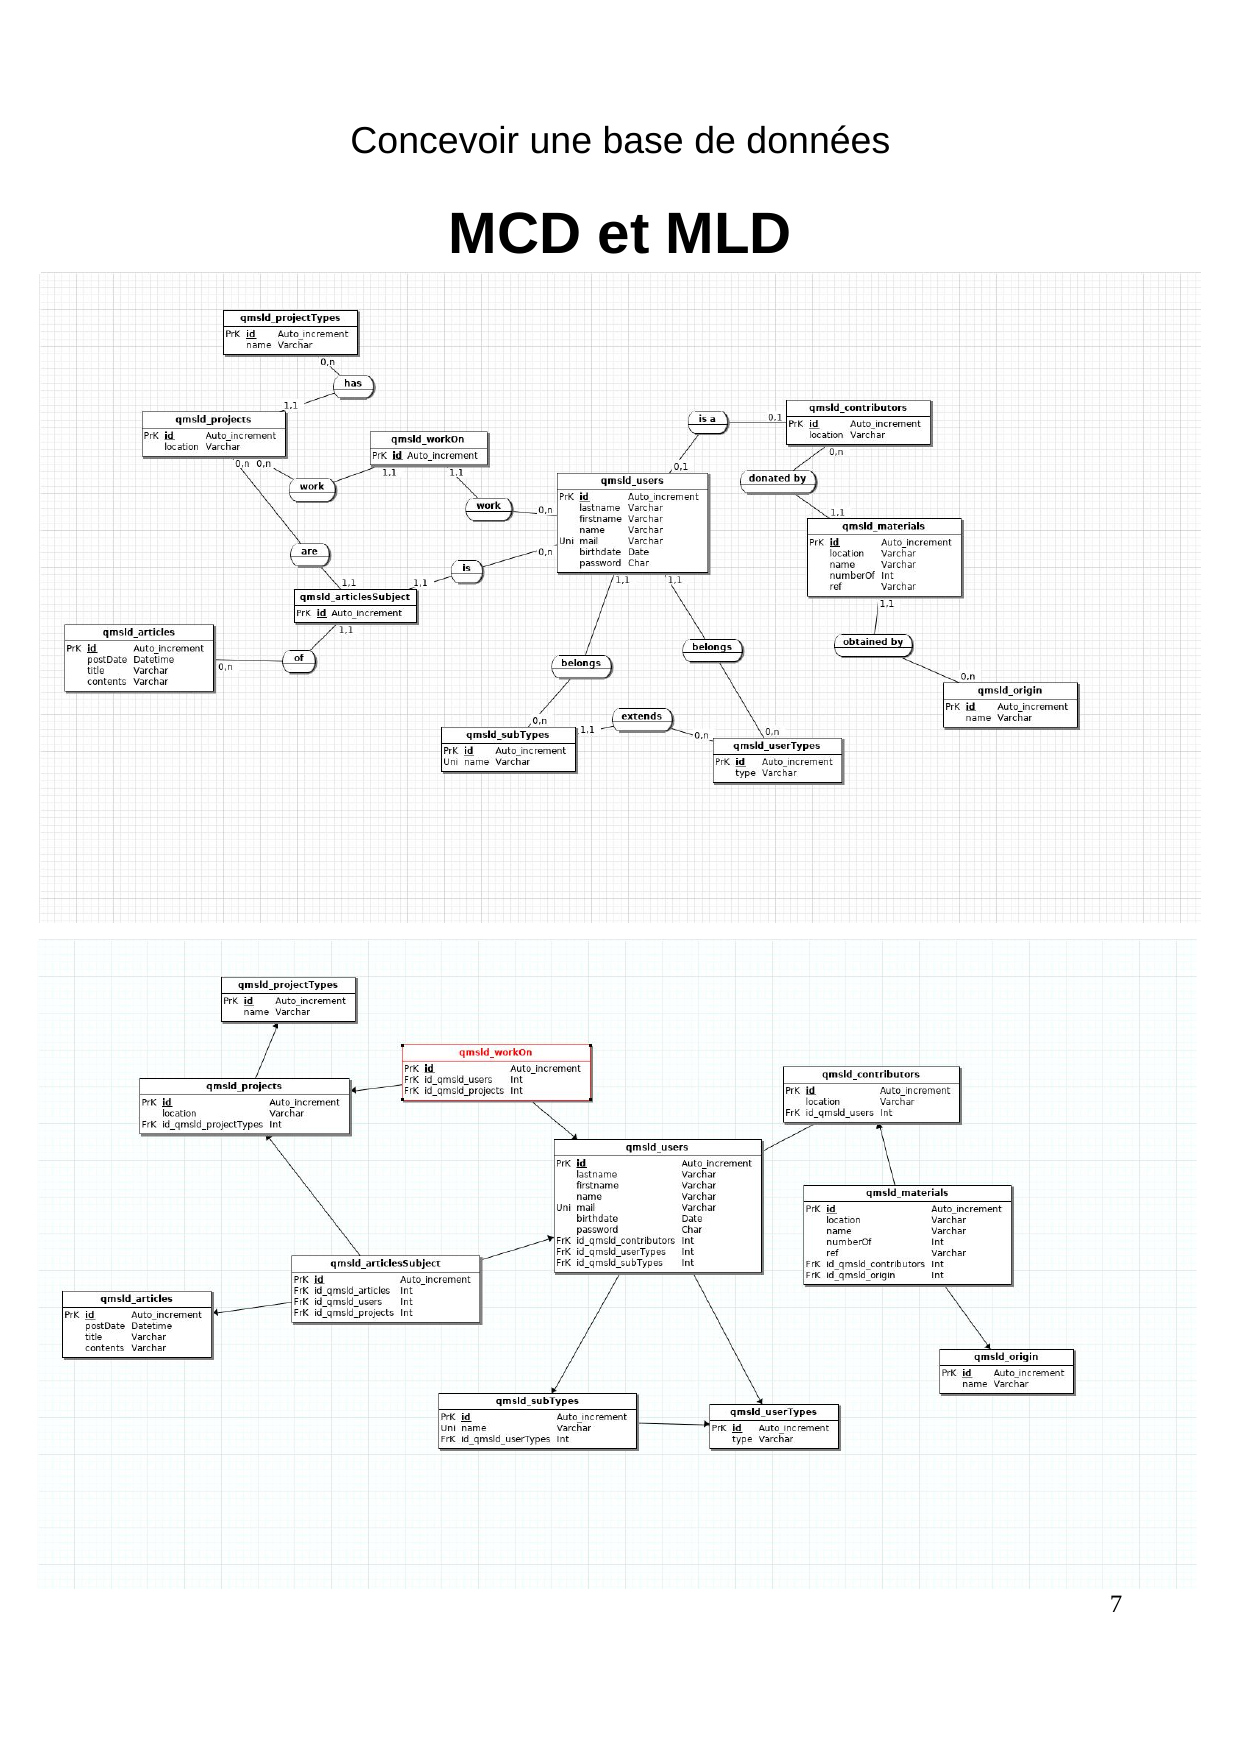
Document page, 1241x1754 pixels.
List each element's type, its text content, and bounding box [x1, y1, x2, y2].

picture [39, 272, 1201, 923]
subtitle Concevoir une base de données [118, 118, 1122, 161]
text [118, 923, 1122, 939]
text 7 [118, 1589, 1122, 1617]
title MCD et MLD [118, 199, 1122, 266]
picture [37, 939, 1197, 1589]
